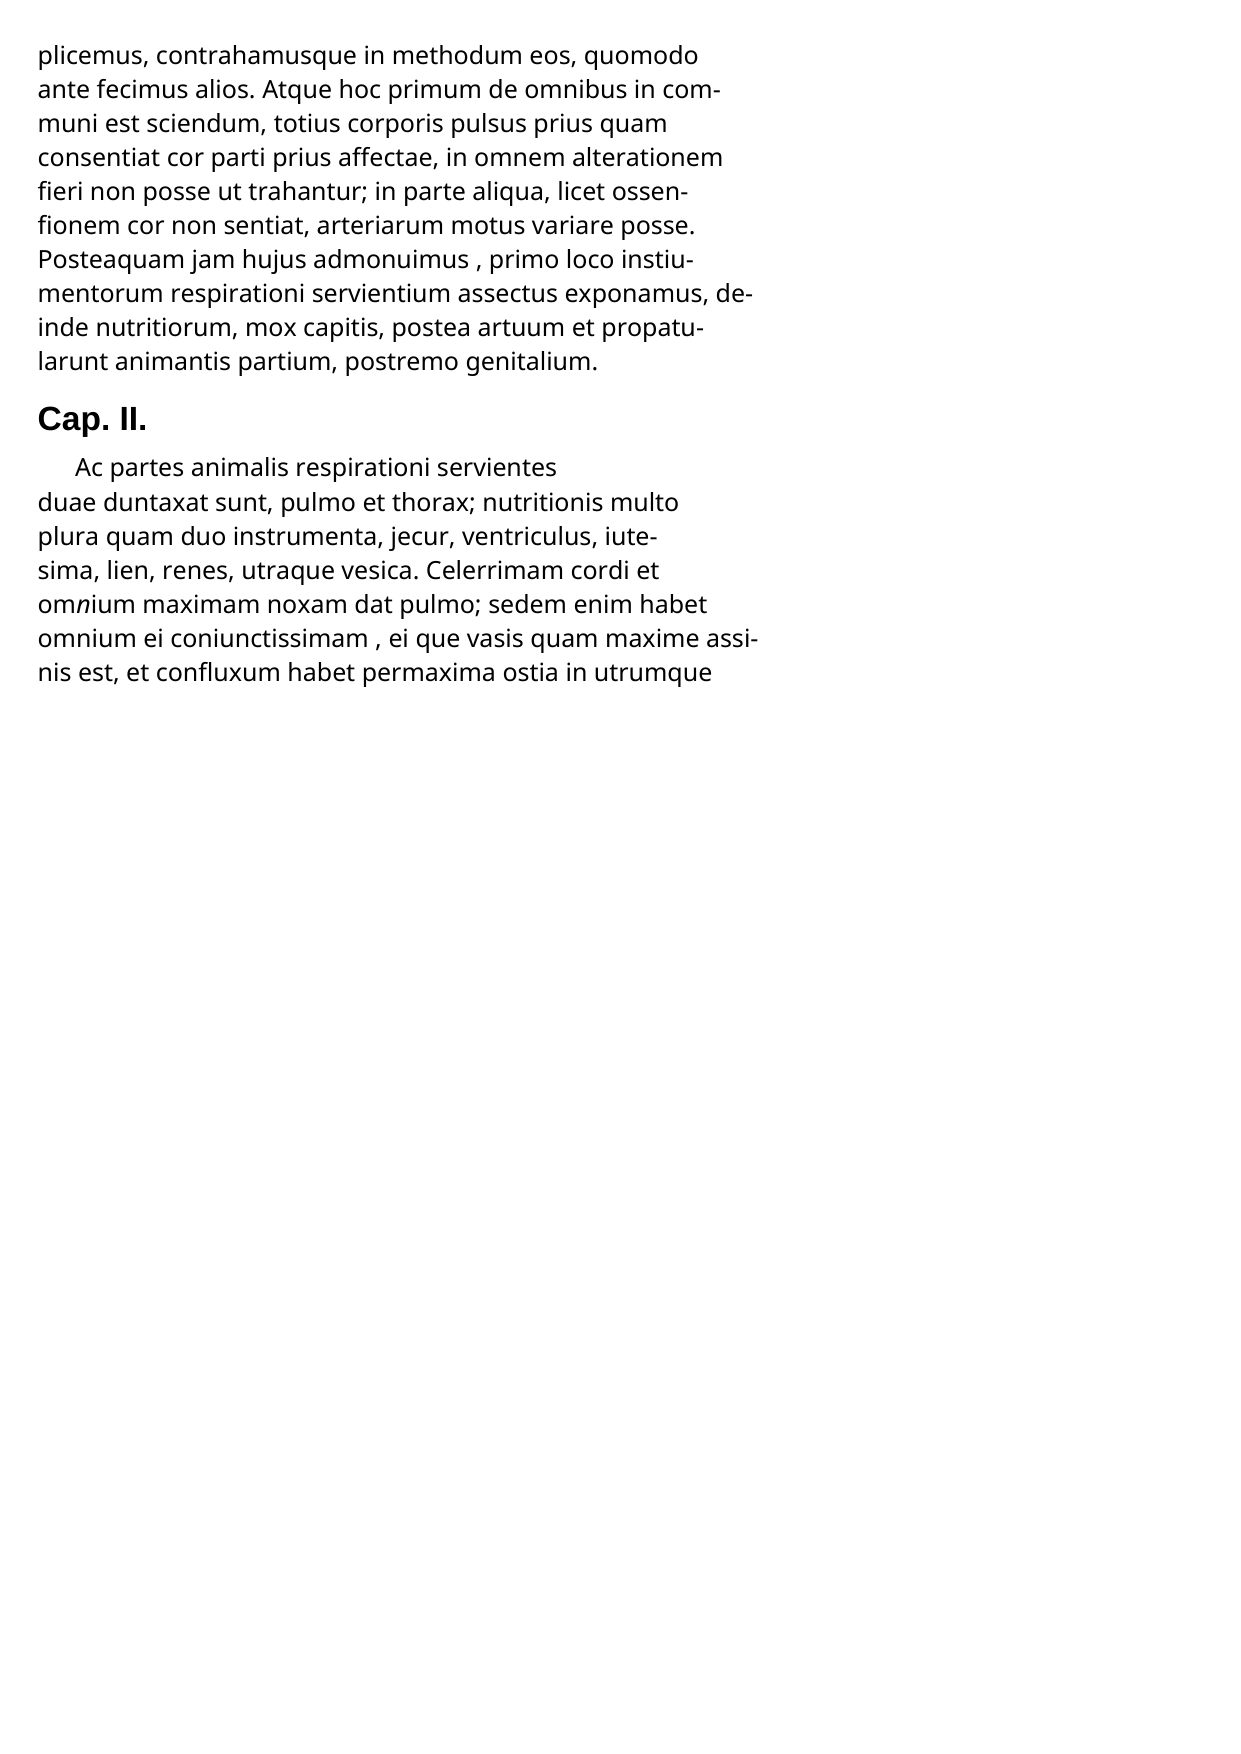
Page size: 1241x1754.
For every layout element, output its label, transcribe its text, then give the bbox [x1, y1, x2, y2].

subtitle Cap. II. [37, 399, 1203, 438]
text Ac partes animalis respirationi servientes duae duntaxat sunt, pulmo et thorax; nutritionis multo plura quam duo instrumenta, jecur, ventriculus, iute- sima, lien, renes, utraque vesica. Celerrimam cordi et omnium maximam noxam dat pulmo; sedem enim habet omnium ei coniunctissimam , ei que vasis quam maxime assi- nis est, et confluxum habet permaxima ostia in utrumque [37, 450, 1203, 688]
text plicemus, contrahamusque in methodum eos, quomodo ante fecimus alios. Atque hoc primum de omnibus in com- muni est sciendum, totius corporis pulsus prius quam consentiat cor parti prius affectae, in omnem alterationem fieri non posse ut trahantur; in parte aliqua, licet ossen- fionem cor non sentiat, arteriarum motus variare posse. Posteaquam jam hujus admonuimus , primo loco instiu- mentorum respirationi servientium assectus exponamus, de- inde nutritiorum, mox capitis, postea artuum et propatu- larunt animantis partium, postremo genitalium. [37, 37, 1203, 378]
